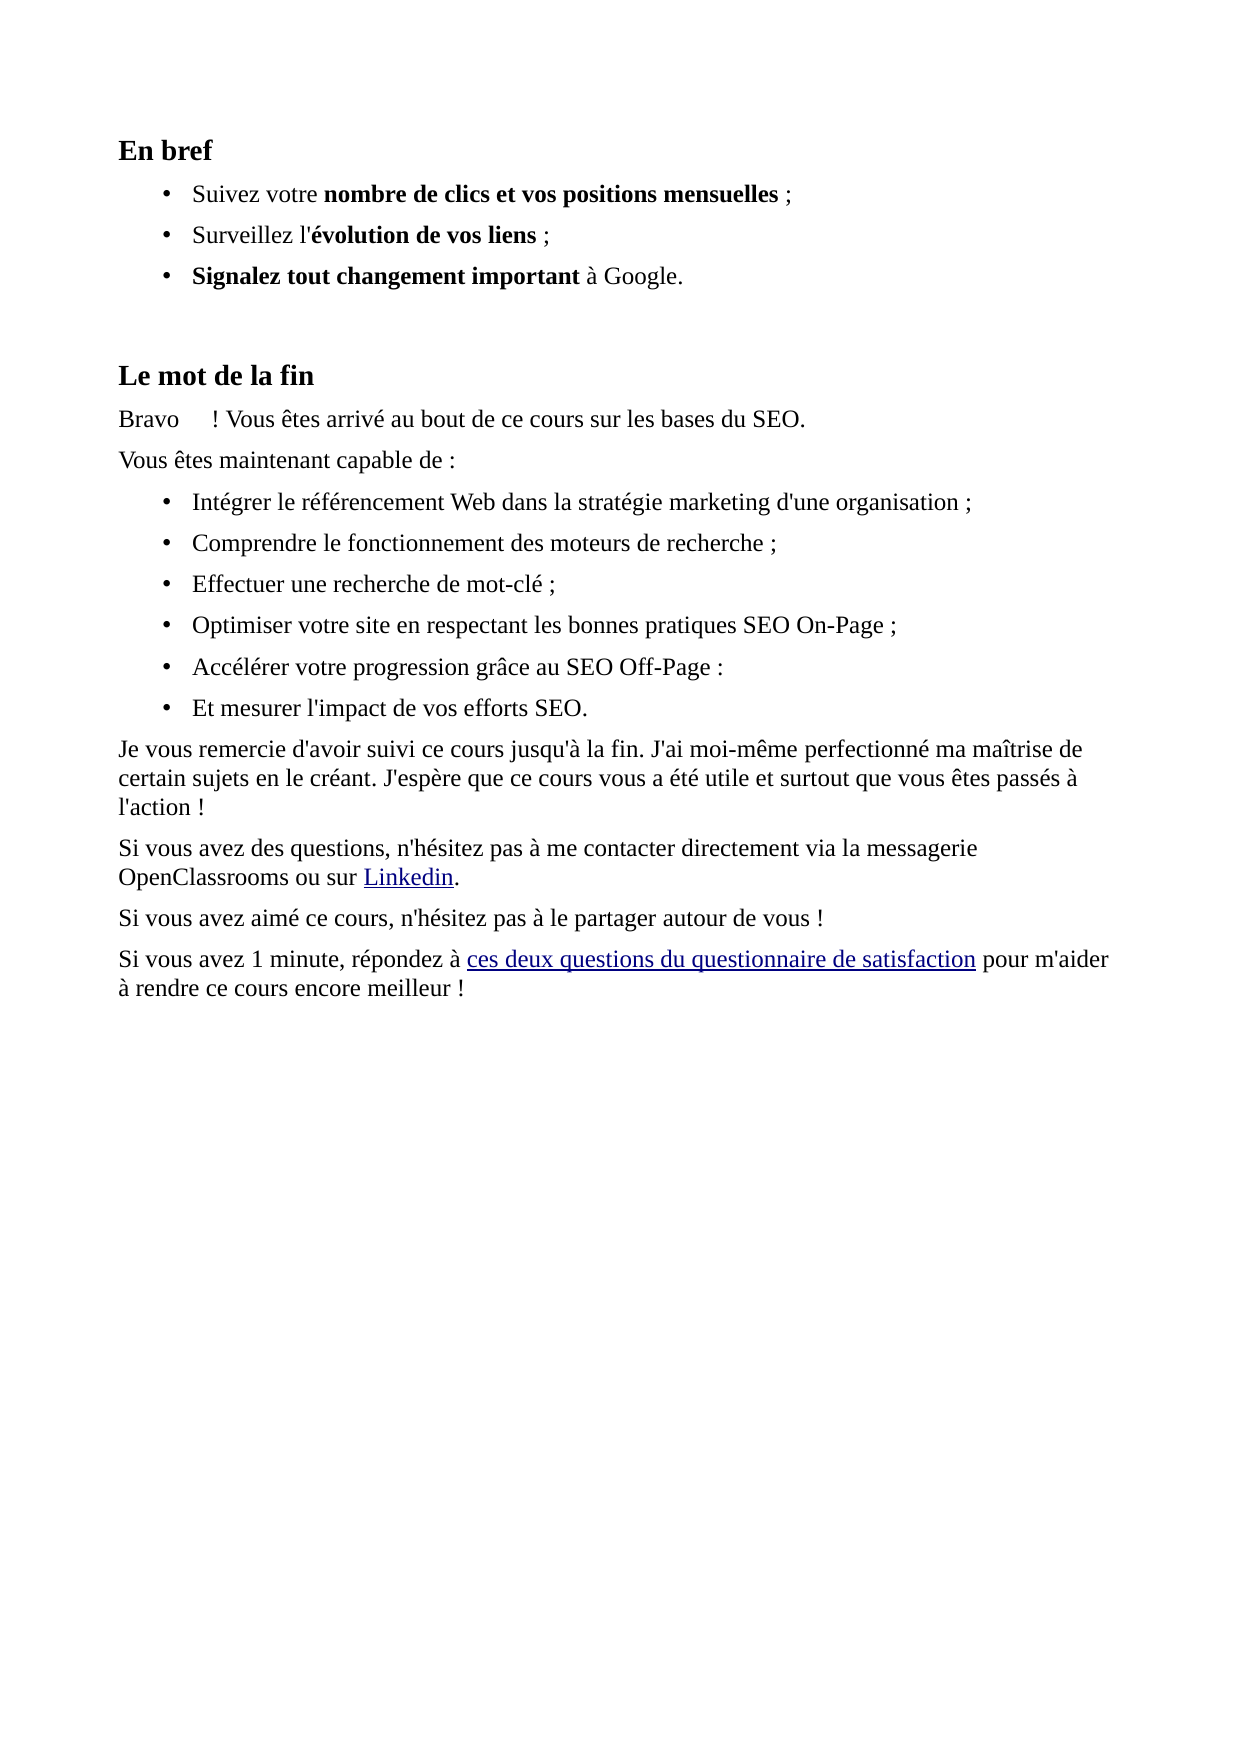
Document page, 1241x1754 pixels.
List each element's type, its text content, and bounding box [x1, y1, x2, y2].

list Accélérer votre progression grâce au SEO Off-Page : [162, 652, 1122, 681]
text Je vous remercie d'avoir suivi ce cours jusqu'à la fin. J'ai moi-même perfectionné ma maîtrise de certain sujets en le créant. J'espère que ce cours vous a été utile et surtout que vous êtes passés à l'action ! [118, 734, 1122, 821]
subtitle En bref [118, 133, 1122, 166]
list Suivez votre nombre de clics et vos positions mensuelles ; [162, 179, 1122, 207]
text Bravo 💪 ! Vous êtes arrivé au bout de ce cours sur les bases du SEO. [118, 404, 1122, 433]
list Signalez tout changement important à Google. [162, 261, 1122, 290]
text Si vous avez aimé ce cours, n'hésitez pas à le partager autour de vous ! [118, 903, 1122, 932]
list Optimiser votre site en respectant les bonnes pratiques SEO On-Page ; [162, 611, 1122, 639]
list Surveillez l'évolution de vos liens ; [162, 220, 1122, 249]
text Vous êtes maintenant capable de : [118, 446, 1122, 474]
text Si vous avez des questions, n'hésitez pas à me contacter directement via la messagerie OpenClassrooms ou sur Linkedin. [118, 833, 1122, 891]
subtitle Le mot de la fin [118, 358, 1122, 392]
list Intégrer le référencement Web dans la stratégie marketing d'une organisation ; [162, 487, 1122, 516]
list Comprendre le fonctionnement des moteurs de recherche ; [162, 528, 1122, 557]
list Effectuer une recherche de mot-clé ; [162, 569, 1122, 598]
list Et mesurer l'impact de vos efforts SEO. [162, 693, 1122, 722]
text Si vous avez 1 minute, répondez à ces deux questions du questionnaire de satisfaction pour m'aider à rendre ce cours encore meilleur ! [118, 944, 1122, 1002]
